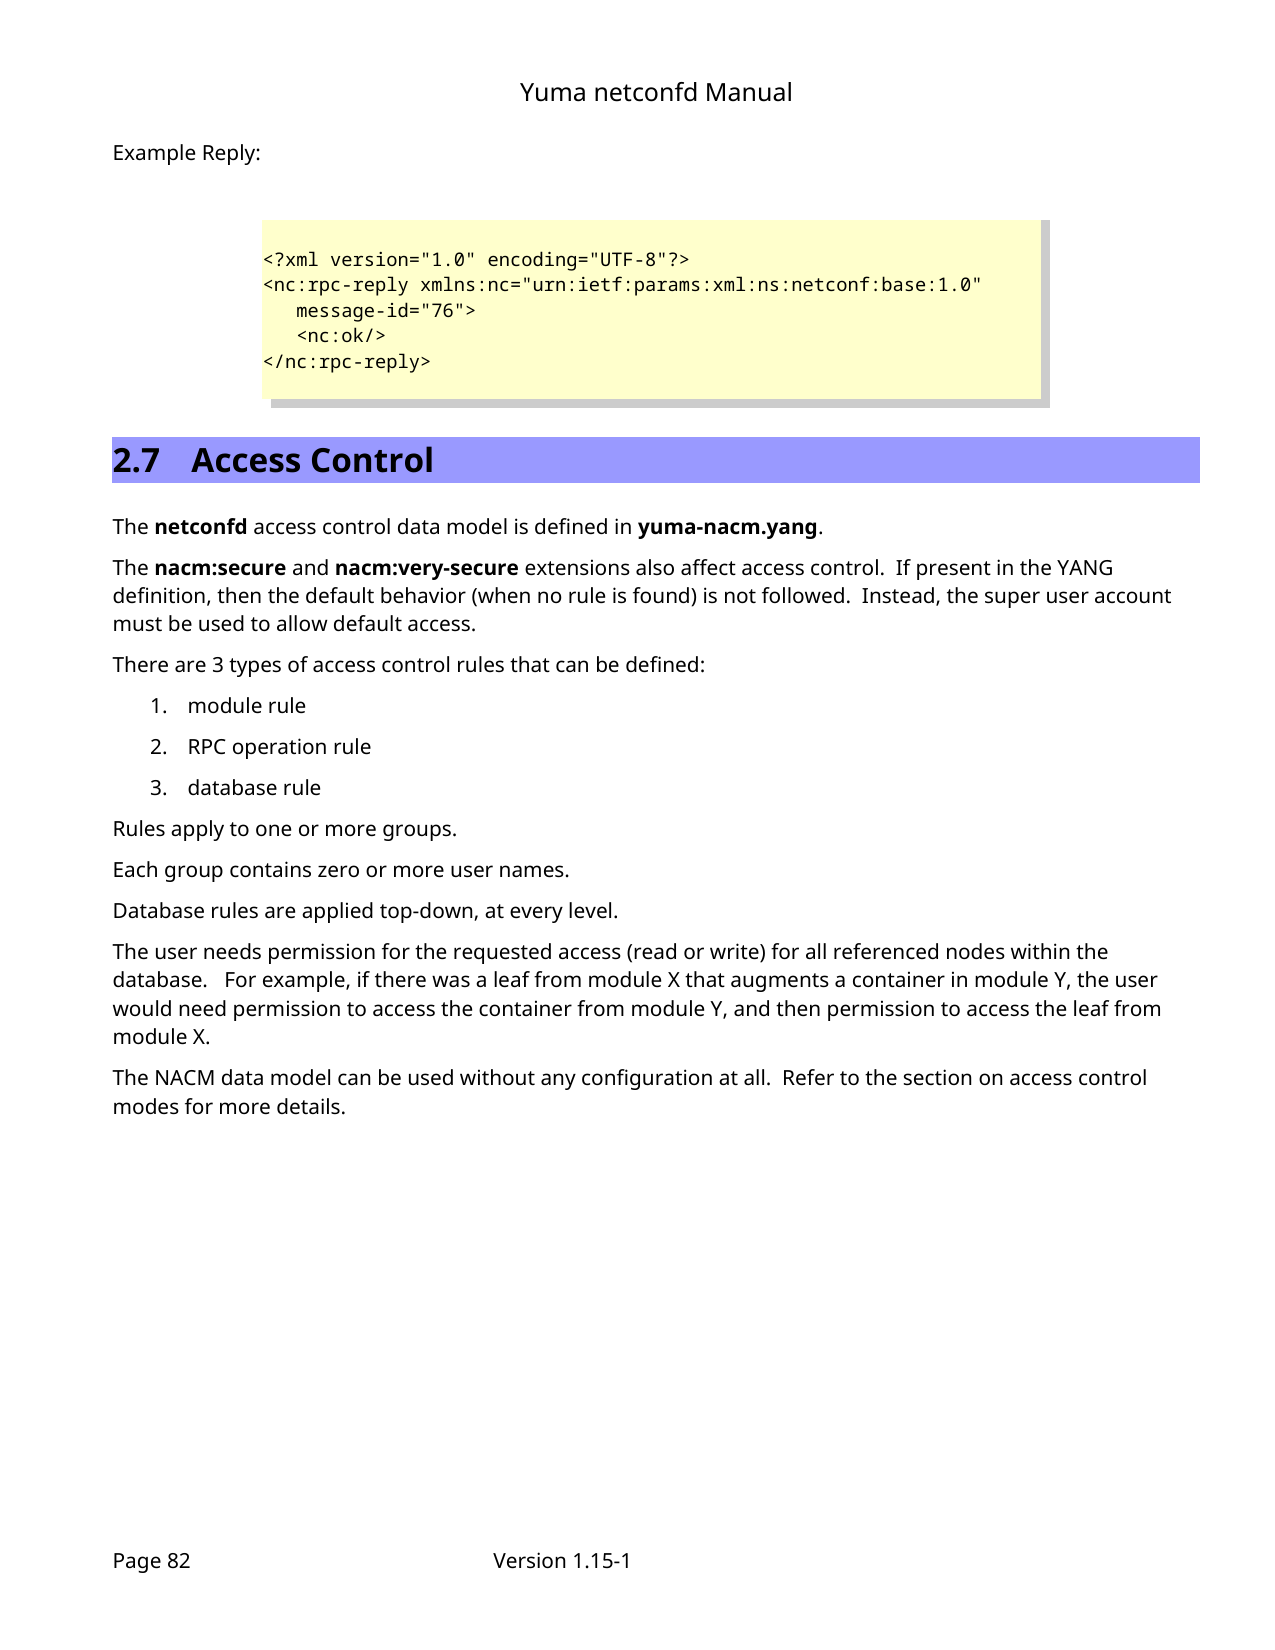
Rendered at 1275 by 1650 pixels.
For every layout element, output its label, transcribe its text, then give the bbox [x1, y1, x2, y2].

text There are 3 types of access control rules that can be defined: [112, 651, 1200, 679]
text </nc:rpc-reply> [262, 348, 1041, 373]
text Each group contains zero or more user names. [112, 855, 1200, 884]
text message-id="76"> [262, 297, 1041, 322]
text The nacm:secure and nacm:very-secure extensions also affect access control. If present in the YANG definition, then the default behavior (when no rule is found) is not followed. Instead, the super user account must be used to allow default access. [112, 553, 1200, 638]
text Database rules are applied top-down, at every level. [112, 896, 1200, 924]
text <nc:rpc-reply xmlns:nc="urn:ietf:params:xml:ns:netconf:base:1.0" [262, 271, 1041, 297]
list RPC operation rule [150, 732, 1200, 761]
text Rules apply to one or more groups. [112, 814, 1200, 843]
text The user needs permission for the requested access (read or write) for all referenced nodes within the database. For example, if there was a leaf from module X that augments a container in module Y, the user would need permission to access the container from module Y, and then permission to access the leaf from module X. [112, 937, 1200, 1051]
text The NACM data model can be used without any configuration at all. Refer to the section on access control modes for more details. [112, 1063, 1200, 1120]
text <nc:ok/> [262, 322, 1041, 348]
text The netconfd access control data model is defined in yuma-nacm.yang. [112, 512, 1200, 540]
text Example Reply: [112, 138, 1200, 167]
list module rule [150, 691, 1200, 720]
list database rule [150, 773, 1200, 802]
subtitle Access Control [112, 437, 1200, 483]
text <?xml version="1.0" encoding="UTF-8"?> [262, 246, 1041, 271]
